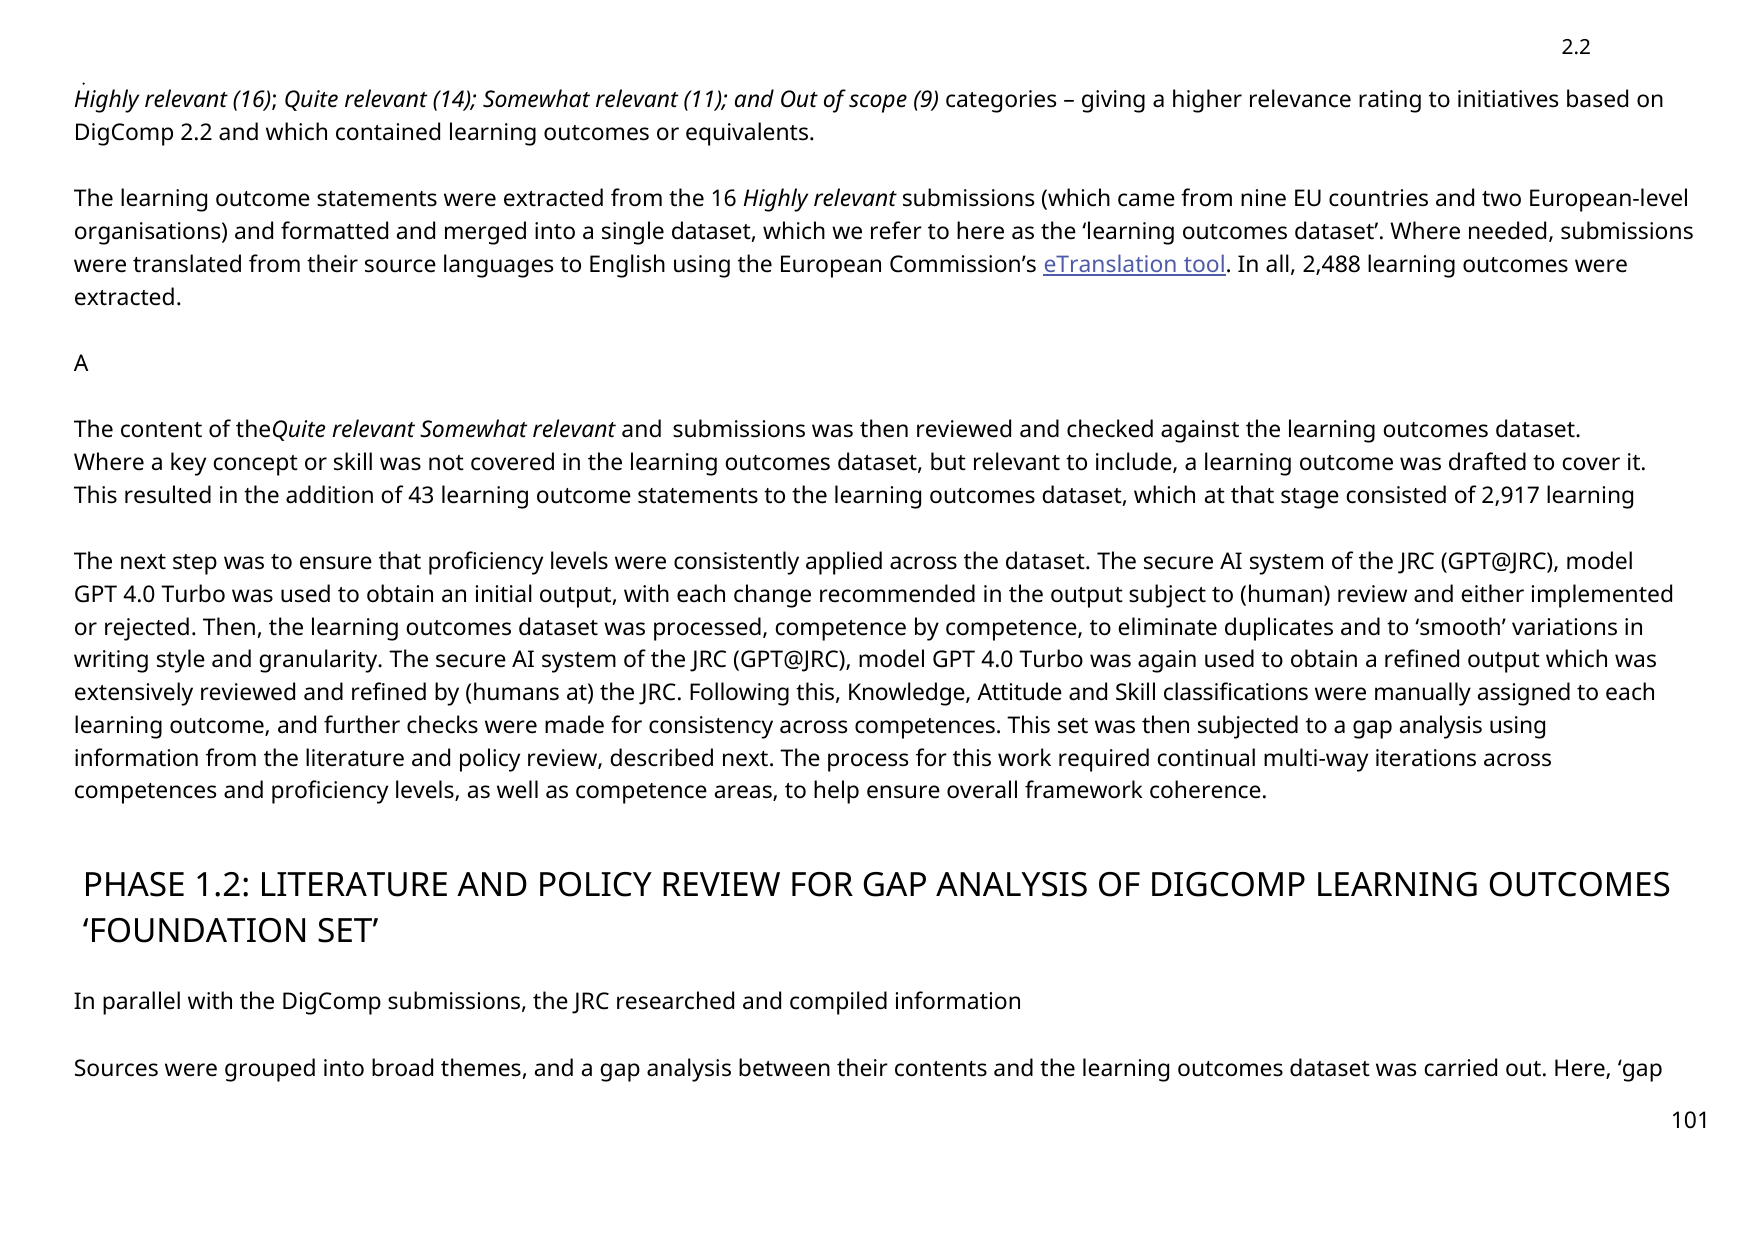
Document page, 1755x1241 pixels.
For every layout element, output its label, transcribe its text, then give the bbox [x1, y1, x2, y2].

text A [74, 347, 1662, 378]
text The learning outcome statements were extracted from the 16 Highly relevant submissions (which came from nine EU countries and two European-level organisations) and formatted and merged into a single dataset, which we refer to here as the ‘learning outcomes dataset’. Where needed, submissions were translated from their source languages to English using the European Commission’s eTranslation tool. In all, 2,488 learning outcomes were extracted. [74, 182, 1710, 312]
text The content of theQuite relevant Somewhat relevant and submissions was then reviewed and checked against the learning outcomes dataset. Where a key concept or skill was not covered in the learning outcomes dataset, but relevant to include, a learning outcome was drafted to cover it. This resulted in the addition of 43 learning outcome statements to the learning outcomes dataset, which at that stage consisted of 2,917 learning [74, 413, 1654, 510]
text In parallel with the DigComp submissions, the JRC researched and compiled information [74, 985, 1663, 1017]
text Highly relevant (16); Quite relevant (14); Somewhat relevant (11); and Out of scope (9) categories – giving a higher relevance rating to initiatives based on DigComp 2.2 and which contained learning outcomes or equivalents. [74, 83, 1706, 147]
subtitle PHASE 1.2: LITERATURE AND POLICY REVIEW FOR GAP ANALYSIS OF DIGCOMP LEARNING OUTCOMES ‘FOUNDATION SET’ [83, 861, 1710, 952]
text The next step was to ensure that proficiency levels were consistently applied across the dataset. The secure AI system of the JRC (GPT@JRC), model GPT 4.0 Turbo was used to obtain an initial output, with each change recommended in the output subject to (human) review and either implemented or rejected. Then, the learning outcomes dataset was processed, competence by competence, to eliminate duplicates and to ‘smooth’ variations in writing style and granularity. The secure AI system of the JRC (GPT@JRC), model GPT 4.0 Turbo was again used to obtain a refined output which was extensively reviewed and refined by (humans at) the JRC. Following this, Knowledge, Attitude and Skill classifications were manually assigned to each learning outcome, and further checks were made for consistency across competences. This set was then subjected to a gap analysis using information from the literature and policy review, described next. The process for this work required continual multi-way iterations across competences and proficiency levels, as well as competence areas, to help ensure overall framework coherence. [74, 545, 1677, 806]
text Sources were grouped into broad themes, and a gap analysis between their contents and the learning outcomes dataset was carried out. Here, ‘gap [74, 1051, 1666, 1083]
